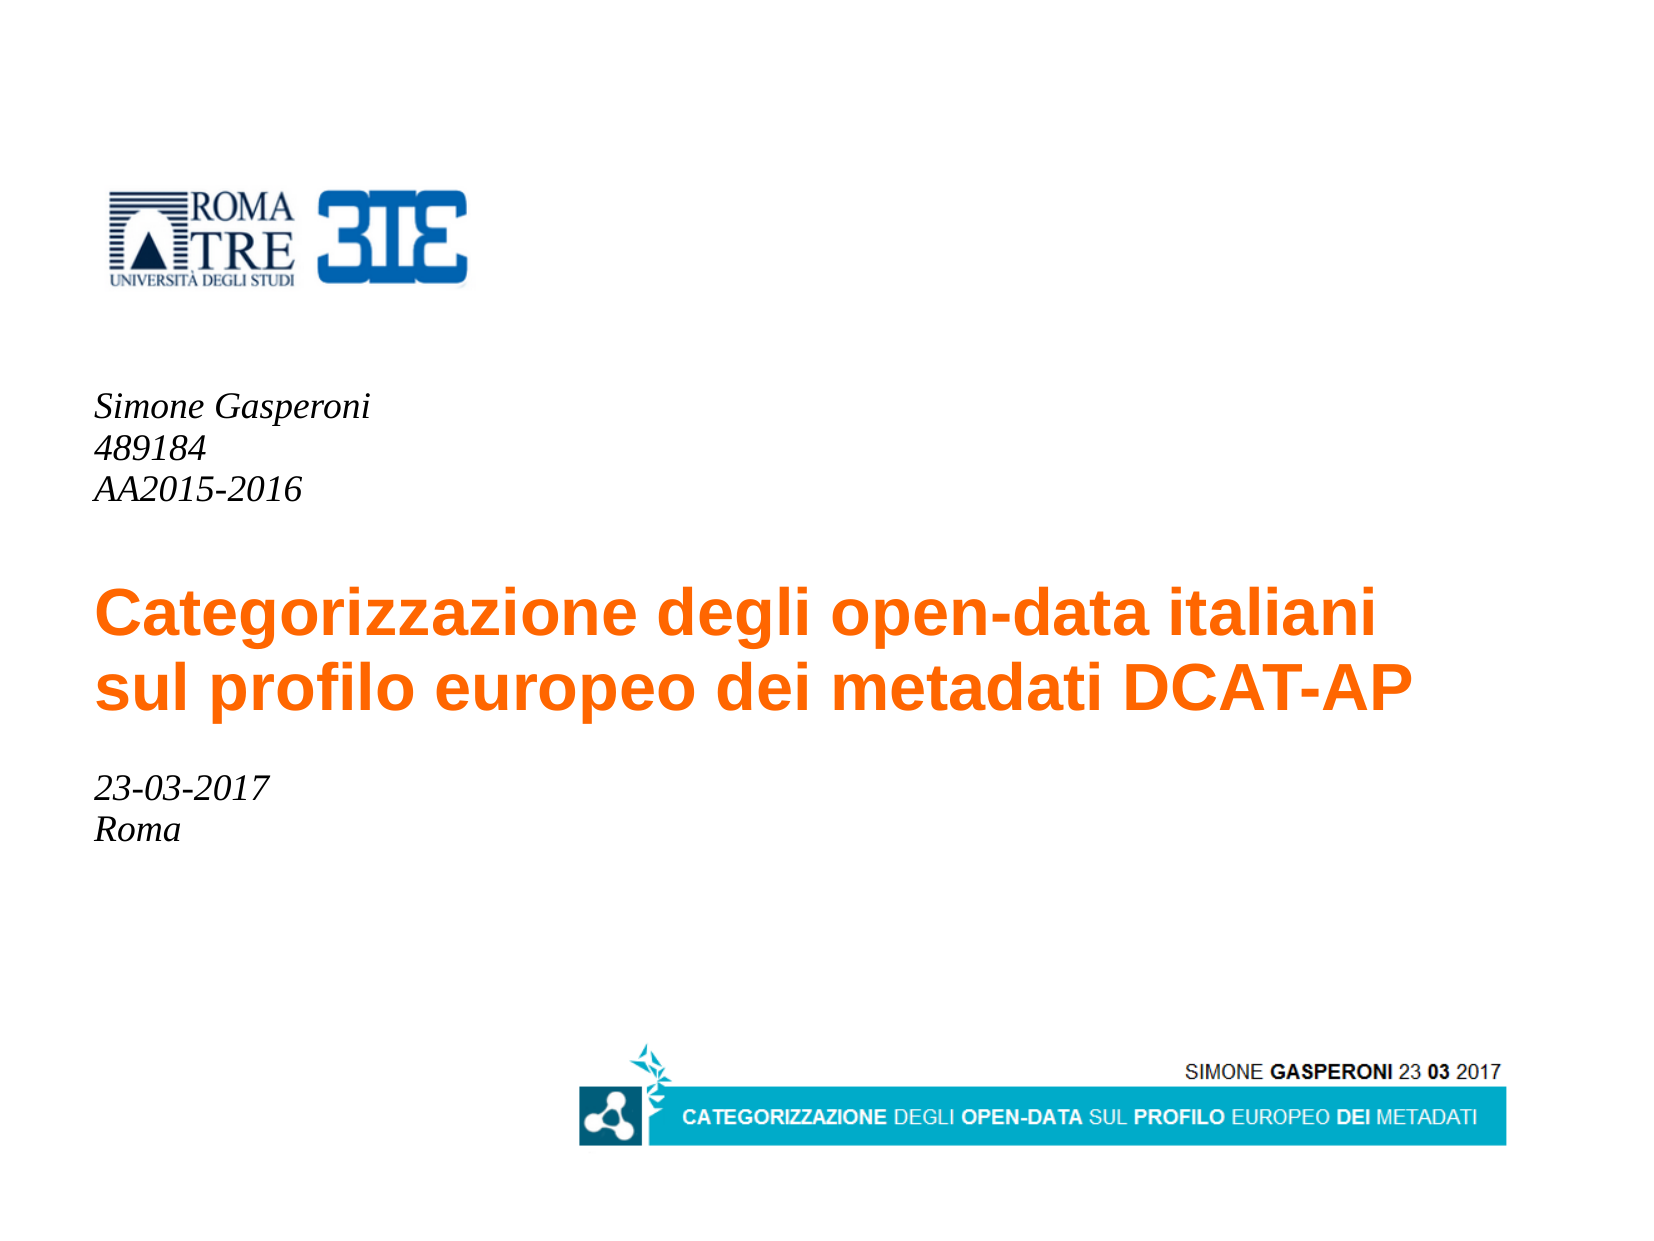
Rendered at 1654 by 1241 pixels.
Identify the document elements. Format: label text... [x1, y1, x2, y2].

text_box Simone Gasperoni 489184 AA2015-2016 Categorizzazione degli open-data italiani sul profilo europeo dei metadati DCAT-AP 23-03-2017 Roma [79, 377, 1433, 860]
picture [557, 1039, 1524, 1157]
picture [87, 177, 497, 304]
